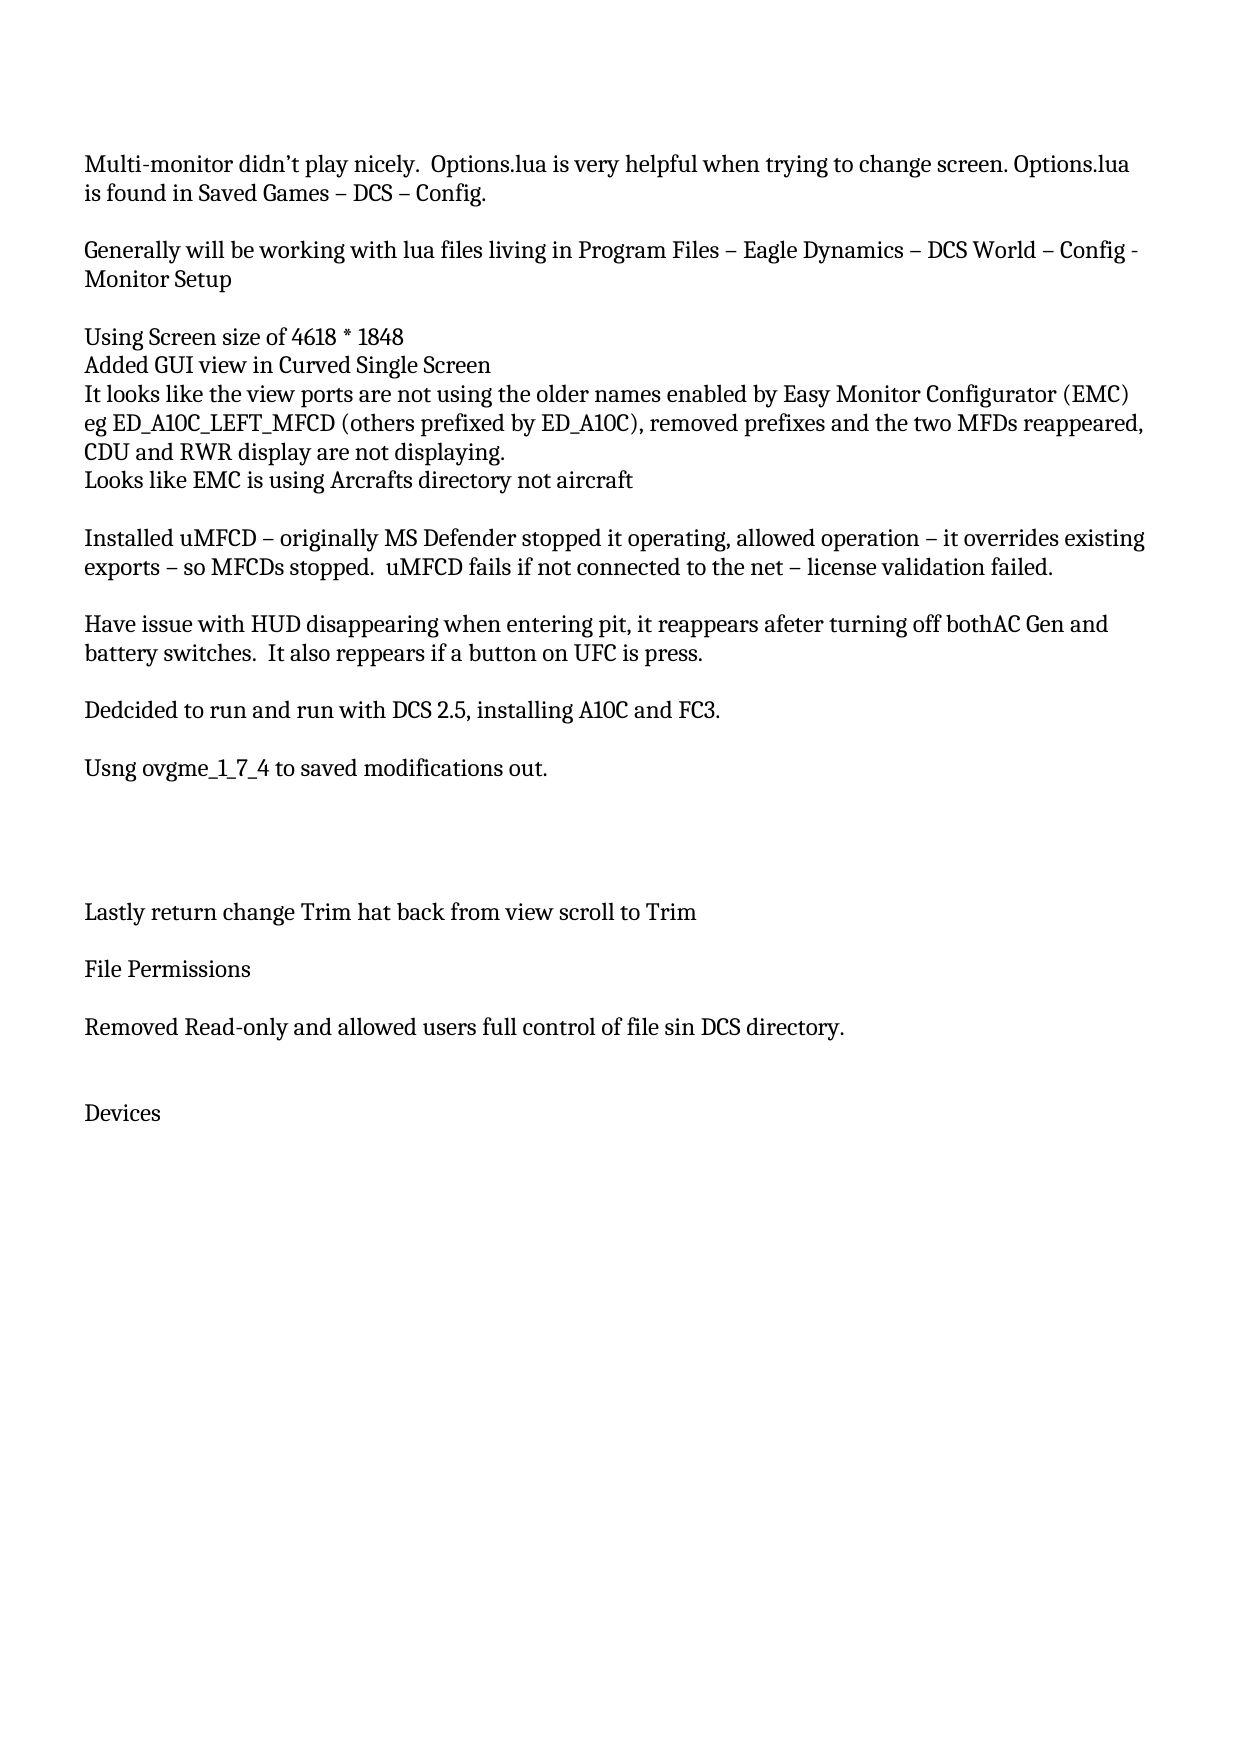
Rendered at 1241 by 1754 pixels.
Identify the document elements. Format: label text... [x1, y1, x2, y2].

text Installed uMFCD – originally MS Defender stopped it operating, allowed operation – it overrides existing exports – so MFCDs stopped. uMFCD fails if not connected to the net – license validation failed. [84, 524, 1148, 581]
text Devices [84, 1099, 1148, 1127]
text Generally will be working with lua files living in Program Files – Eagle Dynamics – DCS World – Config -Monitor Setup [84, 236, 1148, 294]
text Lastly return change Trim hat back from view scroll to Trim [84, 897, 1148, 926]
text Removed Read-only and allowed users full control of file sin DCS directory. [84, 1012, 1148, 1041]
text Multi-monitor didn’t play nicely. Options.lua is very helpful when trying to change screen. Options.lua is found in Saved Games – DCS – Config. [84, 150, 1148, 207]
text Added GUI view in Curved Single Screen [84, 351, 1148, 380]
text Using Screen size of 4618 * 1848 [84, 322, 1148, 351]
text Looks like EMC is using Arcrafts directory not aircraft [84, 466, 1148, 495]
text It looks like the view ports are not using the older names enabled by Easy Monitor Configurator (EMC) eg ED_A10C_LEFT_MFCD (others prefixed by ED_A10C), removed prefixes and the two MFDs reappeared, CDU and RWR display are not displaying. [84, 380, 1148, 466]
text File Permissions [84, 955, 1148, 984]
text Usng ovgme_1_7_4 to saved modifications out. [84, 754, 1148, 782]
text Dedcided to run and run with DCS 2.5, installing A10C and FC3. [84, 696, 1148, 725]
text Have issue with HUD disappearing when entering pit, it reappears afeter turning off bothAC Gen and battery switches. It also reppears if a button on UFC is press. [84, 610, 1148, 667]
